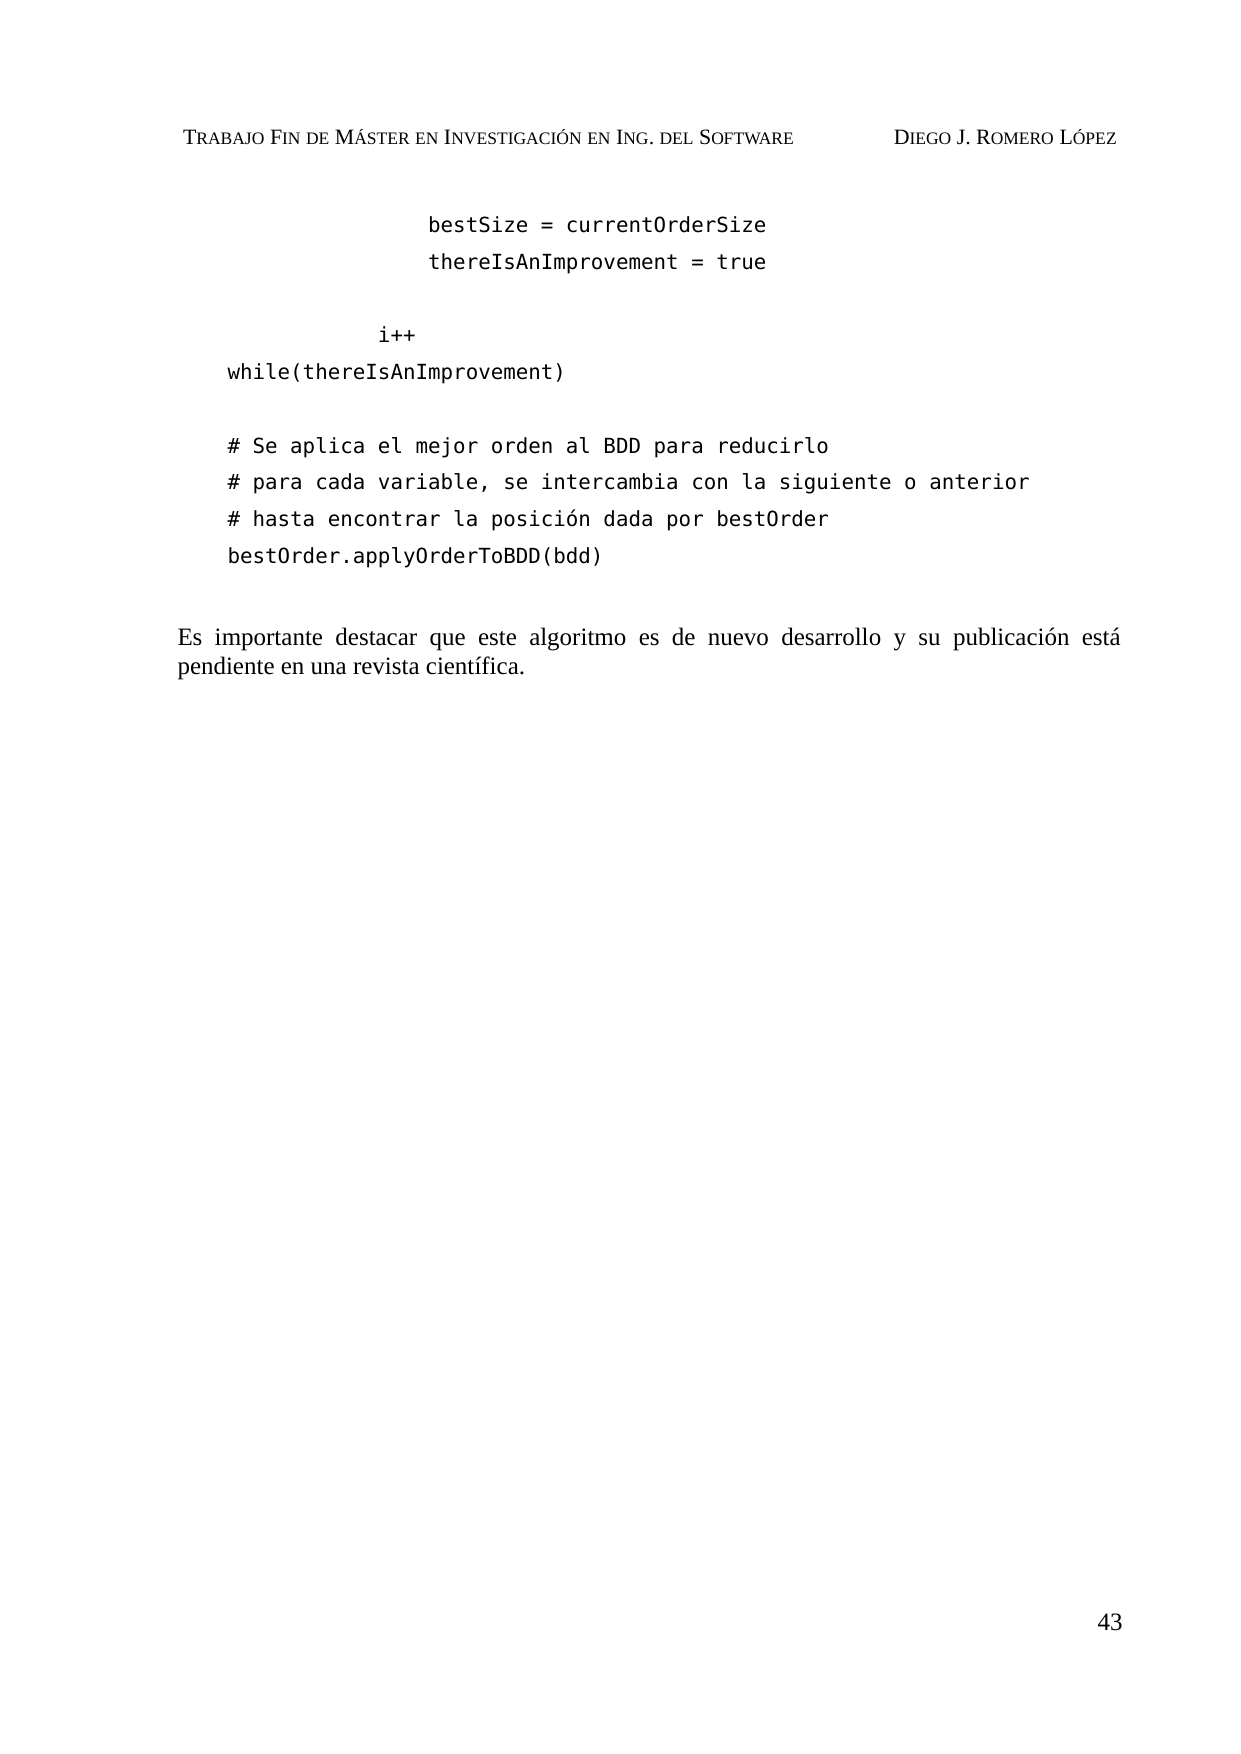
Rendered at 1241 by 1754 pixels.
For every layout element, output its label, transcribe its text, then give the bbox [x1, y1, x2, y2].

text # Se aplica el mejor orden al BDD para reducirlo [177, 434, 1122, 458]
text # hasta encontrar la posición dada por bestOrder [177, 507, 1122, 531]
text # para cada variable, se intercambia con la siguiente o anterior [177, 470, 1122, 495]
text while(thereIsAnImprovement) [177, 360, 1122, 384]
text bestOrder.applyOrderToBDD(bdd) [177, 544, 1122, 568]
text i++ [177, 323, 1122, 348]
text Es importante destacar que este algoritmo es de nuevo desarrollo y su publicación está pendiente en una revista científica. [177, 622, 1122, 679]
text bestSize = currentOrderSize [177, 213, 1122, 237]
text thereIsAnImprovement = true [177, 250, 1122, 274]
